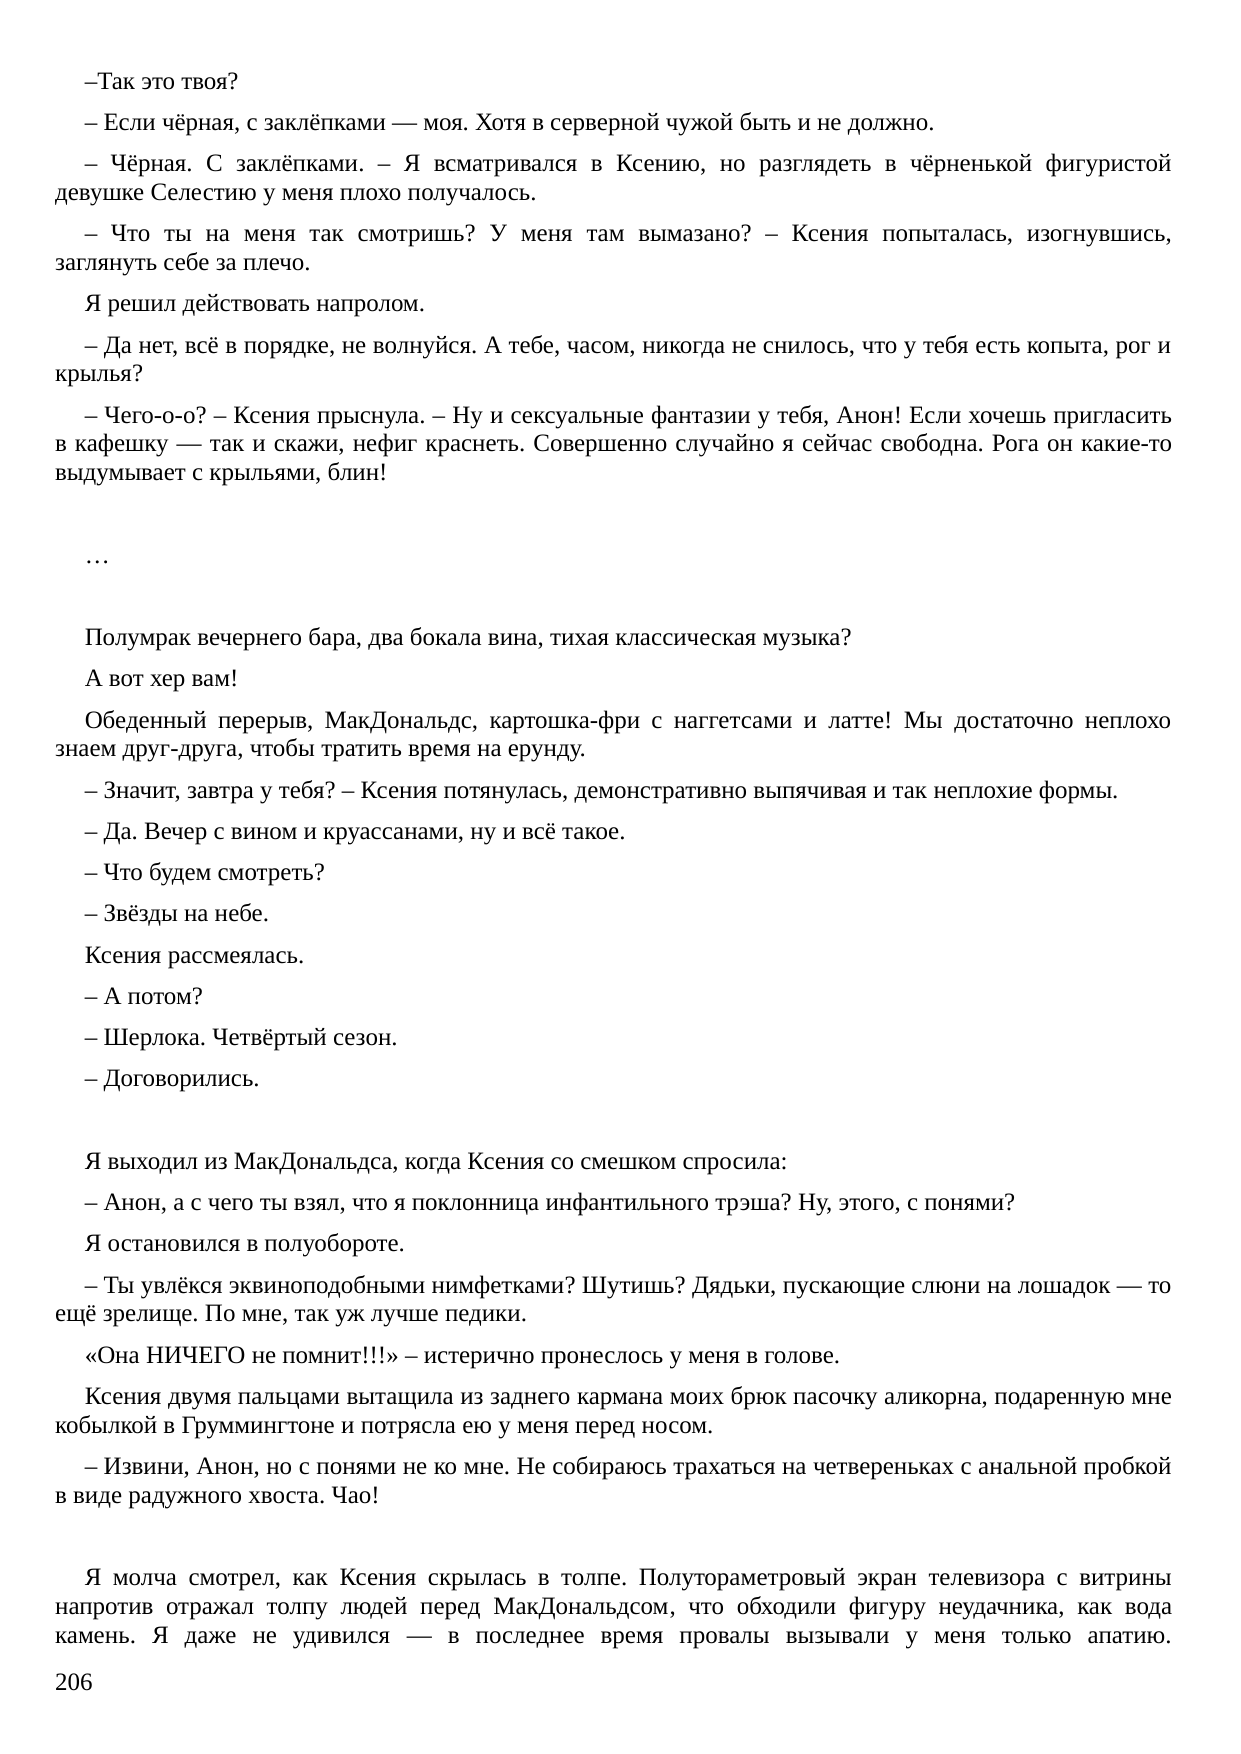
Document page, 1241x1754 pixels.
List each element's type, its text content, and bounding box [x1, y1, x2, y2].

text – Да нет, всё в порядке, не волнуйся. А тебе, часом, никогда не снилось, что у тебя есть копыта, рог и крылья? [55, 330, 1173, 387]
text Ксения двумя пальцами вытащила из заднего кармана моих брюк пасочку аликорна, подаренную мне кобылкой в Груммингтоне и потрясла ею у меня перед носом. [55, 1381, 1173, 1438]
text – Шерлока. Четвёртый сезон. [55, 1022, 1173, 1051]
text Полумрак вечернего бара, два бокала вина, тихая классическая музыка? [55, 622, 1173, 651]
text – Чёрная. С заклёпками. – Я всматривался в Ксению, но разглядеть в чёрненькой фигуристой девушке Селестию у меня плохо получалось. [55, 148, 1173, 206]
text – Договорились. [55, 1063, 1173, 1092]
text Я решил действовать напролом. [55, 288, 1173, 317]
text – А потом? [55, 981, 1173, 1010]
text – Если чёрная, с заклёпками — моя. Хотя в серверной чужой быть и не должно. [55, 107, 1173, 136]
text – Чего-о-о? – Ксения прыснула. – Ну и сексуальные фантазии у тебя, Анон! Если хочешь пригласить в кафешку — так и скажи, нефиг краснеть. Совершенно случайно я сейчас свободна. Рога он какие-то выдумывает с крыльями, блин! [55, 400, 1173, 486]
text Я молча смотрел, как Ксения скрылась в толпе. Полутораметровый экран телевизора с витрины напротив отражал толпу людей перед МакДональдсом, что обходили фигуру неудачника, как вода камень. Я даже не удивился — в последнее время провалы вызывали у меня только апатию. [55, 1562, 1173, 1648]
text – Звёзды на небе. [55, 898, 1173, 927]
text – Ты увлёкся эквиноподобными нимфетками? Шутишь? Дядьки, пускающие слюни на лошадок — то ещё зрелище. По мне, так уж лучше педики. [55, 1270, 1173, 1327]
text – Что будем смотреть? [55, 857, 1173, 886]
text – Да. Вечер с вином и круассанами, ну и всё такое. [55, 816, 1173, 845]
text Ксения рассмеялась. [55, 940, 1173, 968]
text … [55, 540, 1173, 568]
text –Так это твоя? [55, 66, 1173, 95]
text – Значит, завтра у тебя? – Ксения потянулась, демонстративно выпячивая и так неплохие формы. [55, 775, 1173, 803]
text – Извини, Анон, но с понями не ко мне. Не собираюсь трахаться на четвереньках с анальной пробкой в виде радужного хвоста. Чао! [55, 1451, 1173, 1508]
text Я остановился в полуобороте. [55, 1228, 1173, 1257]
text «Она НИЧЕГО не помнит!!!» – истерично пронеслось у меня в голове. [55, 1340, 1173, 1368]
text А вот хер вам! [55, 663, 1173, 692]
text – Что ты на меня так смотришь? У меня там вымазано? – Ксения попыталась, изогнувшись, заглянуть себе за плечо. [55, 218, 1173, 276]
text – Анон, а с чего ты взял, что я поклонница инфантильного трэша? Ну, этого, с понями? [55, 1187, 1173, 1216]
text Я выходил из МакДональдса, когда Ксения со смешком спросила: [55, 1146, 1173, 1175]
text Обеденный перерыв, МакДональдс, картошка-фри с наггетсами и латте! Мы достаточно неплохо знаем друг-друга, чтобы тратить время на ерунду. [55, 705, 1173, 762]
